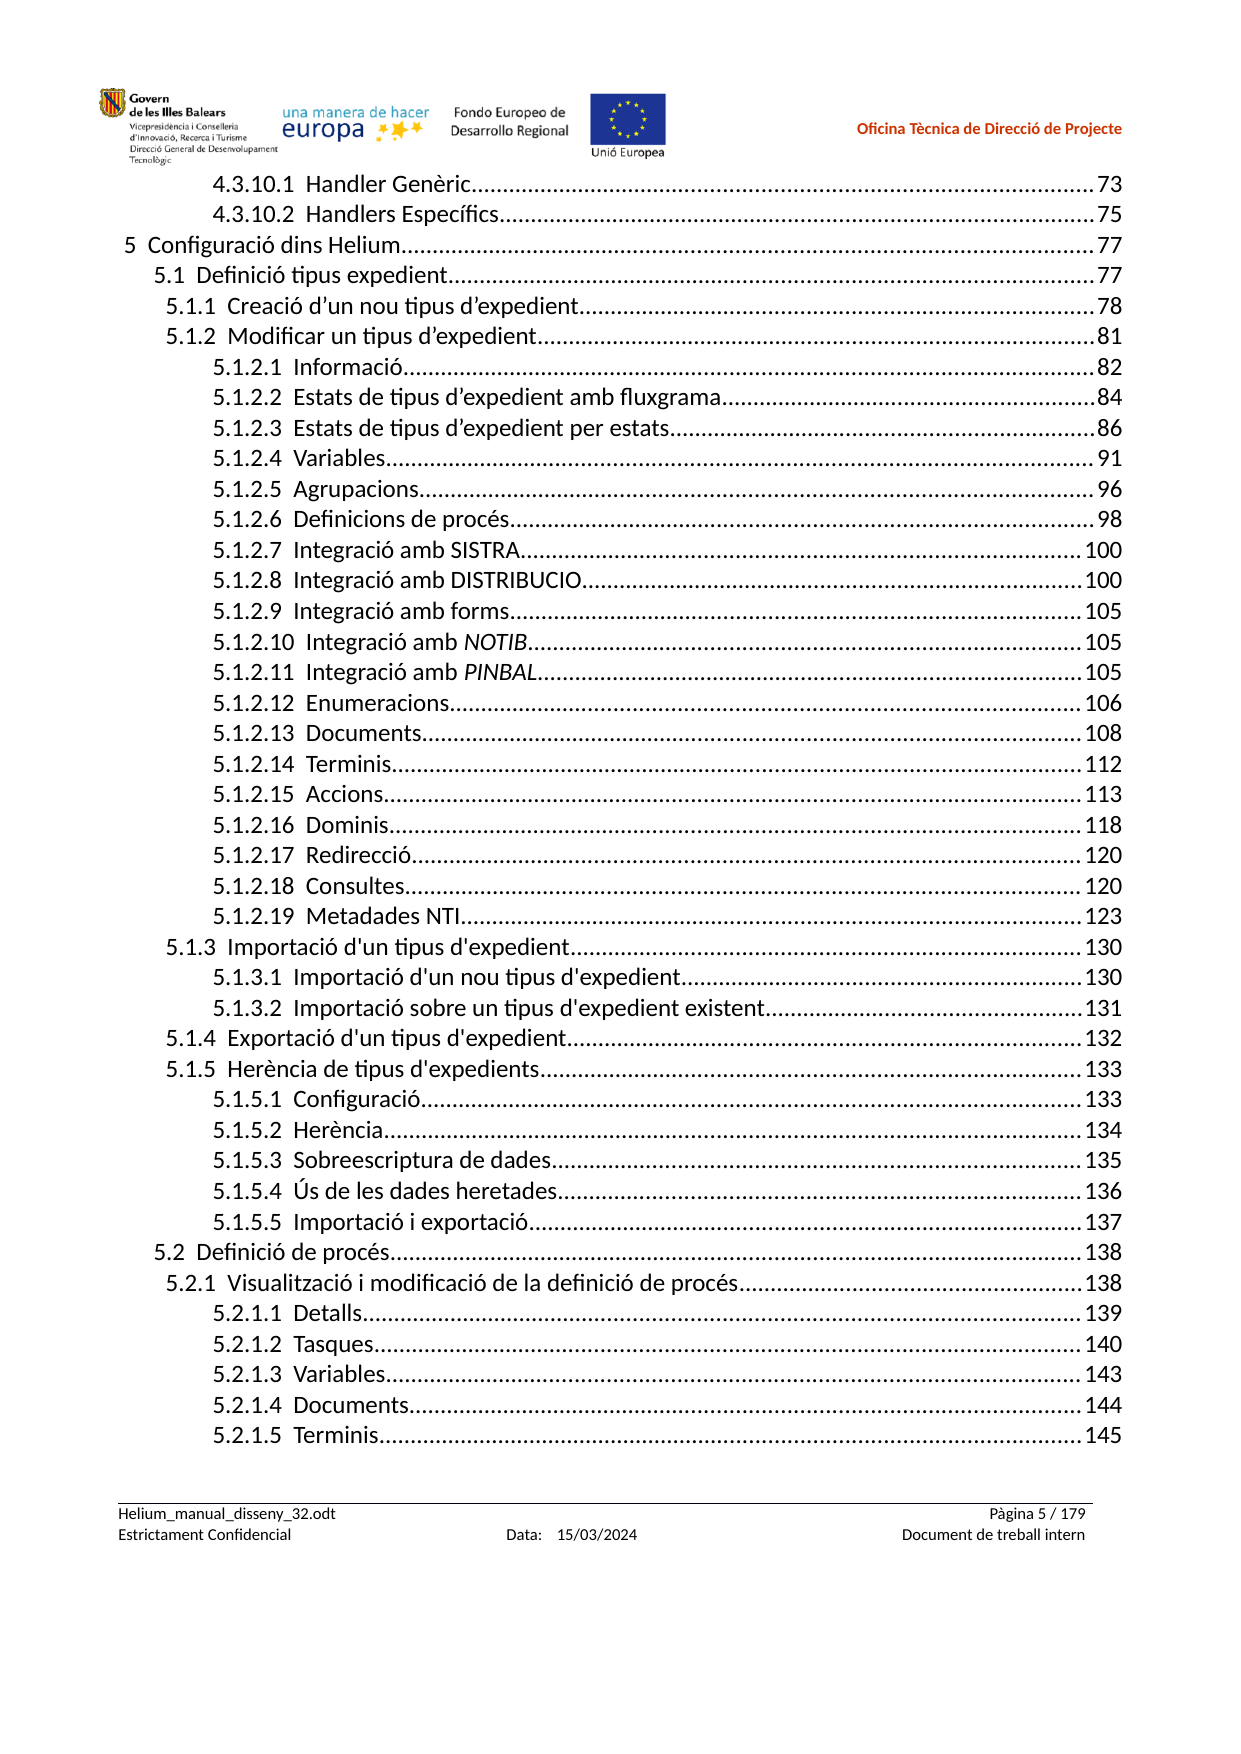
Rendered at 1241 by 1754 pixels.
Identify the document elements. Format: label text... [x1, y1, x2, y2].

text 5.1.2.17 Redirecció 120 [207, 839, 1122, 870]
text 5.2.1.2 Tasques 140 [207, 1328, 1122, 1358]
text 5.1.5.5 Importació i exportació 137 [207, 1206, 1122, 1236]
text 5.1.5.2 Herència 134 [207, 1114, 1122, 1144]
text 5.2.1.3 Variables 143 [207, 1358, 1122, 1389]
text 5.1.5.1 Configuració 133 [207, 1083, 1122, 1114]
text 5.1.2.6 Definicions de procés 98 [207, 504, 1122, 534]
text 5.1.2 Modificar un tipus d’expedient 81 [160, 321, 1122, 351]
text 4.3.10.2 Handlers Específics 75 [207, 198, 1122, 229]
text 5.1.2.11 Integració amb PINBAL 105 [207, 656, 1122, 687]
text 5.2.1.1 Detalls 139 [207, 1297, 1122, 1328]
text 5.1.2.10 Integració amb NOTIB 105 [207, 626, 1122, 656]
text 5.1.2.9 Integració amb forms 105 [207, 595, 1122, 626]
text 5.2.1.4 Documents 144 [207, 1389, 1122, 1419]
text 5.1.2.8 Integració amb DISTRIBUCIO 100 [207, 565, 1122, 595]
text 5.1.5.3 Sobreescriptura de dades 135 [207, 1144, 1122, 1175]
picture [99, 87, 668, 166]
text 5.1.3.2 Importació sobre un tipus d'expedient existent 131 [207, 992, 1122, 1022]
text 5.1.1 Creació d’un nou tipus d’expedient 78 [160, 290, 1122, 321]
text 5.1.2.18 Consultes 120 [207, 870, 1122, 900]
text 5.1.2.4 Variables 91 [207, 443, 1122, 473]
text 5.1.2.12 Enumeracions 106 [207, 687, 1122, 717]
text 5.1.2.5 Agrupacions 96 [207, 473, 1122, 504]
text 5.2.1 Visualització i modificació de la definició de procés 138 [160, 1267, 1122, 1297]
text 5.1.2.13 Documents 108 [207, 717, 1122, 748]
text 5.1.2.14 Terminis 112 [207, 748, 1122, 778]
text 5.1.5.4 Ús de les dades heretades 136 [207, 1175, 1122, 1206]
text 5.1.2.7 Integració amb SISTRA 100 [207, 534, 1122, 565]
text 5.1.5 Herència de tipus d'expedients 133 [160, 1053, 1122, 1083]
text 4.3.10.1 Handler Genèric 73 [207, 168, 1122, 198]
text 5.1 Definició tipus expedient 77 [148, 259, 1122, 290]
text 5 Configuració dins Helium 77 [118, 229, 1122, 259]
text 5.1.2.3 Estats de tipus d’expedient per estats 86 [207, 412, 1122, 443]
text 5.1.2.1 Informació 82 [207, 351, 1122, 382]
text 5.2 Definició de procés 138 [148, 1236, 1122, 1267]
text 5.1.2.2 Estats de tipus d’expedient amb fluxgrama 84 [207, 382, 1122, 412]
text 5.1.2.15 Accions 113 [207, 778, 1122, 809]
text 5.2.1.5 Terminis 145 [207, 1419, 1122, 1450]
text 5.1.4 Exportació d'un tipus d'expedient 132 [160, 1022, 1122, 1053]
text 5.1.3 Importació d'un tipus d'expedient 130 [160, 931, 1122, 961]
text 5.1.2.16 Dominis 118 [207, 809, 1122, 839]
text 5.1.2.19 Metadades NTI 123 [207, 900, 1122, 931]
text 5.1.3.1 Importació d'un nou tipus d'expedient 130 [207, 961, 1122, 992]
